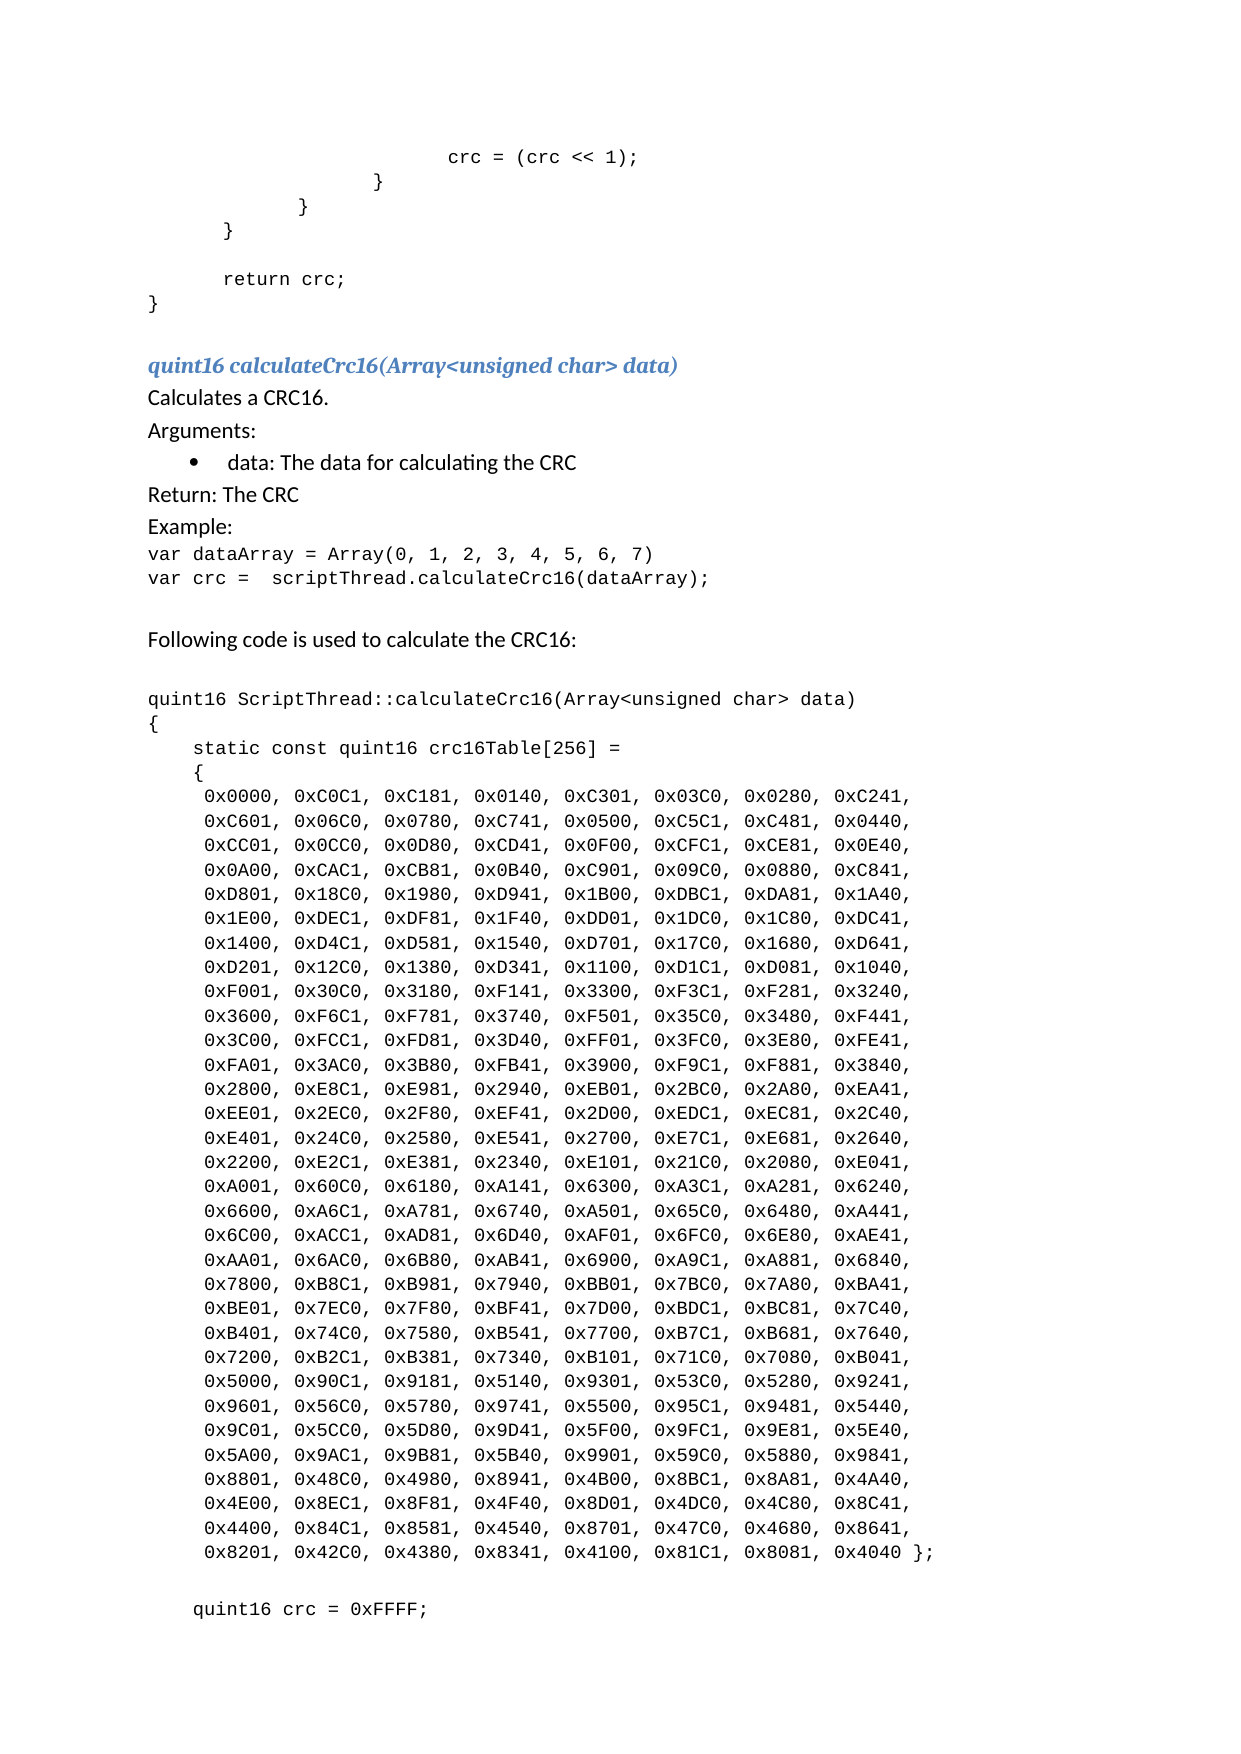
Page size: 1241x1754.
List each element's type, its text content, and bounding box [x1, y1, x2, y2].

text 0x5A00, 0x9AC1, 0x9B81, 0x5B40, 0x9901, 0x59C0, 0x5880, 0x9841, [148, 1445, 1093, 1467]
text 0x7800, 0xB8C1, 0xB981, 0x7940, 0xBB01, 0x7BC0, 0x7A80, 0xBA41, [148, 1275, 1093, 1296]
text 0xF001, 0x30C0, 0x3180, 0xF141, 0x3300, 0xF3C1, 0xF281, 0x3240, [148, 982, 1093, 1003]
text 0x6C00, 0xACC1, 0xAD81, 0x6D40, 0xAF01, 0x6FC0, 0x6E80, 0xAE41, [148, 1226, 1093, 1247]
text Arguments: [148, 416, 1093, 444]
text 0x9C01, 0x5CC0, 0x5D80, 0x9D41, 0x5F00, 0x9FC1, 0x9E81, 0x5E40, [148, 1421, 1093, 1442]
text var crc = scriptThread.calculateCrc16(dataArray); [148, 569, 1093, 590]
text return crc; [148, 269, 1093, 291]
text { [148, 714, 1093, 735]
text crc = (crc << 1); [148, 148, 1093, 169]
text Following code is used to calculate the CRC16: [148, 625, 1093, 653]
text } [148, 294, 1093, 315]
text 0xC601, 0x06C0, 0x0780, 0xC741, 0x0500, 0xC5C1, 0xC481, 0x0440, [148, 812, 1093, 833]
text 0xAA01, 0x6AC0, 0x6B80, 0xAB41, 0x6900, 0xA9C1, 0xA881, 0x6840, [148, 1250, 1093, 1272]
text 0xEE01, 0x2EC0, 0x2F80, 0xEF41, 0x2D00, 0xEDC1, 0xEC81, 0x2C40, [148, 1104, 1093, 1125]
subtitle quint16 calculateCrc16(Array<unsigned char> data) [148, 353, 1093, 380]
text quint16 crc = 0xFFFF; [148, 1599, 1093, 1621]
text 0x4E00, 0x8EC1, 0x8F81, 0x4F40, 0x8D01, 0x4DC0, 0x4C80, 0x8C41, [148, 1494, 1093, 1515]
text 0x8201, 0x42C0, 0x4380, 0x8341, 0x4100, 0x81C1, 0x8081, 0x4040 }; [148, 1543, 1093, 1564]
text 0x2800, 0xE8C1, 0xE981, 0x2940, 0xEB01, 0x2BC0, 0x2A80, 0xEA41, [148, 1080, 1093, 1101]
list data: The data for calculating the CRC [190, 448, 1093, 476]
text 0x1E00, 0xDEC1, 0xDF81, 0x1F40, 0xDD01, 0x1DC0, 0x1C80, 0xDC41, [148, 909, 1093, 930]
text 0xE401, 0x24C0, 0x2580, 0xE541, 0x2700, 0xE7C1, 0xE681, 0x2640, [148, 1128, 1093, 1150]
text Calculates a CRC16. [148, 383, 1093, 412]
text } [148, 196, 1093, 218]
text 0xD201, 0x12C0, 0x1380, 0xD341, 0x1100, 0xD1C1, 0xD081, 0x1040, [148, 958, 1093, 979]
text var dataArray = Array(0, 1, 2, 3, 4, 5, 6, 7) [148, 544, 1093, 566]
text Return: The CRC [148, 480, 1093, 508]
text 0x7200, 0xB2C1, 0xB381, 0x7340, 0xB101, 0x71C0, 0x7080, 0xB041, [148, 1348, 1093, 1369]
text quint16 ScriptThread::calculateCrc16(Array<unsigned char> data) [148, 690, 1093, 711]
text 0x5000, 0x90C1, 0x9181, 0x5140, 0x9301, 0x53C0, 0x5280, 0x9241, [148, 1372, 1093, 1393]
text 0x9601, 0x56C0, 0x5780, 0x9741, 0x5500, 0x95C1, 0x9481, 0x5440, [148, 1397, 1093, 1418]
text 0xCC01, 0x0CC0, 0x0D80, 0xCD41, 0x0F00, 0xCFC1, 0xCE81, 0x0E40, [148, 836, 1093, 857]
text static const quint16 crc16Table[256] = [148, 738, 1093, 760]
text 0xA001, 0x60C0, 0x6180, 0xA141, 0x6300, 0xA3C1, 0xA281, 0x6240, [148, 1177, 1093, 1198]
text 0x3C00, 0xFCC1, 0xFD81, 0x3D40, 0xFF01, 0x3FC0, 0x3E80, 0xFE41, [148, 1031, 1093, 1052]
text 0xBE01, 0x7EC0, 0x7F80, 0xBF41, 0x7D00, 0xBDC1, 0xBC81, 0x7C40, [148, 1299, 1093, 1320]
text 0x4400, 0x84C1, 0x8581, 0x4540, 0x8701, 0x47C0, 0x4680, 0x8641, [148, 1518, 1093, 1540]
text 0x0A00, 0xCAC1, 0xCB81, 0x0B40, 0xC901, 0x09C0, 0x0880, 0xC841, [148, 860, 1093, 882]
text 0xB401, 0x74C0, 0x7580, 0xB541, 0x7700, 0xB7C1, 0xB681, 0x7640, [148, 1323, 1093, 1345]
text 0xFA01, 0x3AC0, 0x3B80, 0xFB41, 0x3900, 0xF9C1, 0xF881, 0x3840, [148, 1055, 1093, 1077]
text { [148, 763, 1093, 784]
text } [148, 172, 1093, 193]
text 0x1400, 0xD4C1, 0xD581, 0x1540, 0xD701, 0x17C0, 0x1680, 0xD641, [148, 933, 1093, 955]
text 0xD801, 0x18C0, 0x1980, 0xD941, 0x1B00, 0xDBC1, 0xDA81, 0x1A40, [148, 885, 1093, 906]
text 0x3600, 0xF6C1, 0xF781, 0x3740, 0xF501, 0x35C0, 0x3480, 0xF441, [148, 1007, 1093, 1028]
text 0x2200, 0xE2C1, 0xE381, 0x2340, 0xE101, 0x21C0, 0x2080, 0xE041, [148, 1153, 1093, 1174]
text 0x8801, 0x48C0, 0x4980, 0x8941, 0x4B00, 0x8BC1, 0x8A81, 0x4A40, [148, 1470, 1093, 1491]
text 0x0000, 0xC0C1, 0xC181, 0x0140, 0xC301, 0x03C0, 0x0280, 0xC241, [148, 787, 1093, 808]
text Example: [148, 512, 1093, 540]
text } [148, 221, 1093, 242]
text 0x6600, 0xA6C1, 0xA781, 0x6740, 0xA501, 0x65C0, 0x6480, 0xA441, [148, 1202, 1093, 1223]
